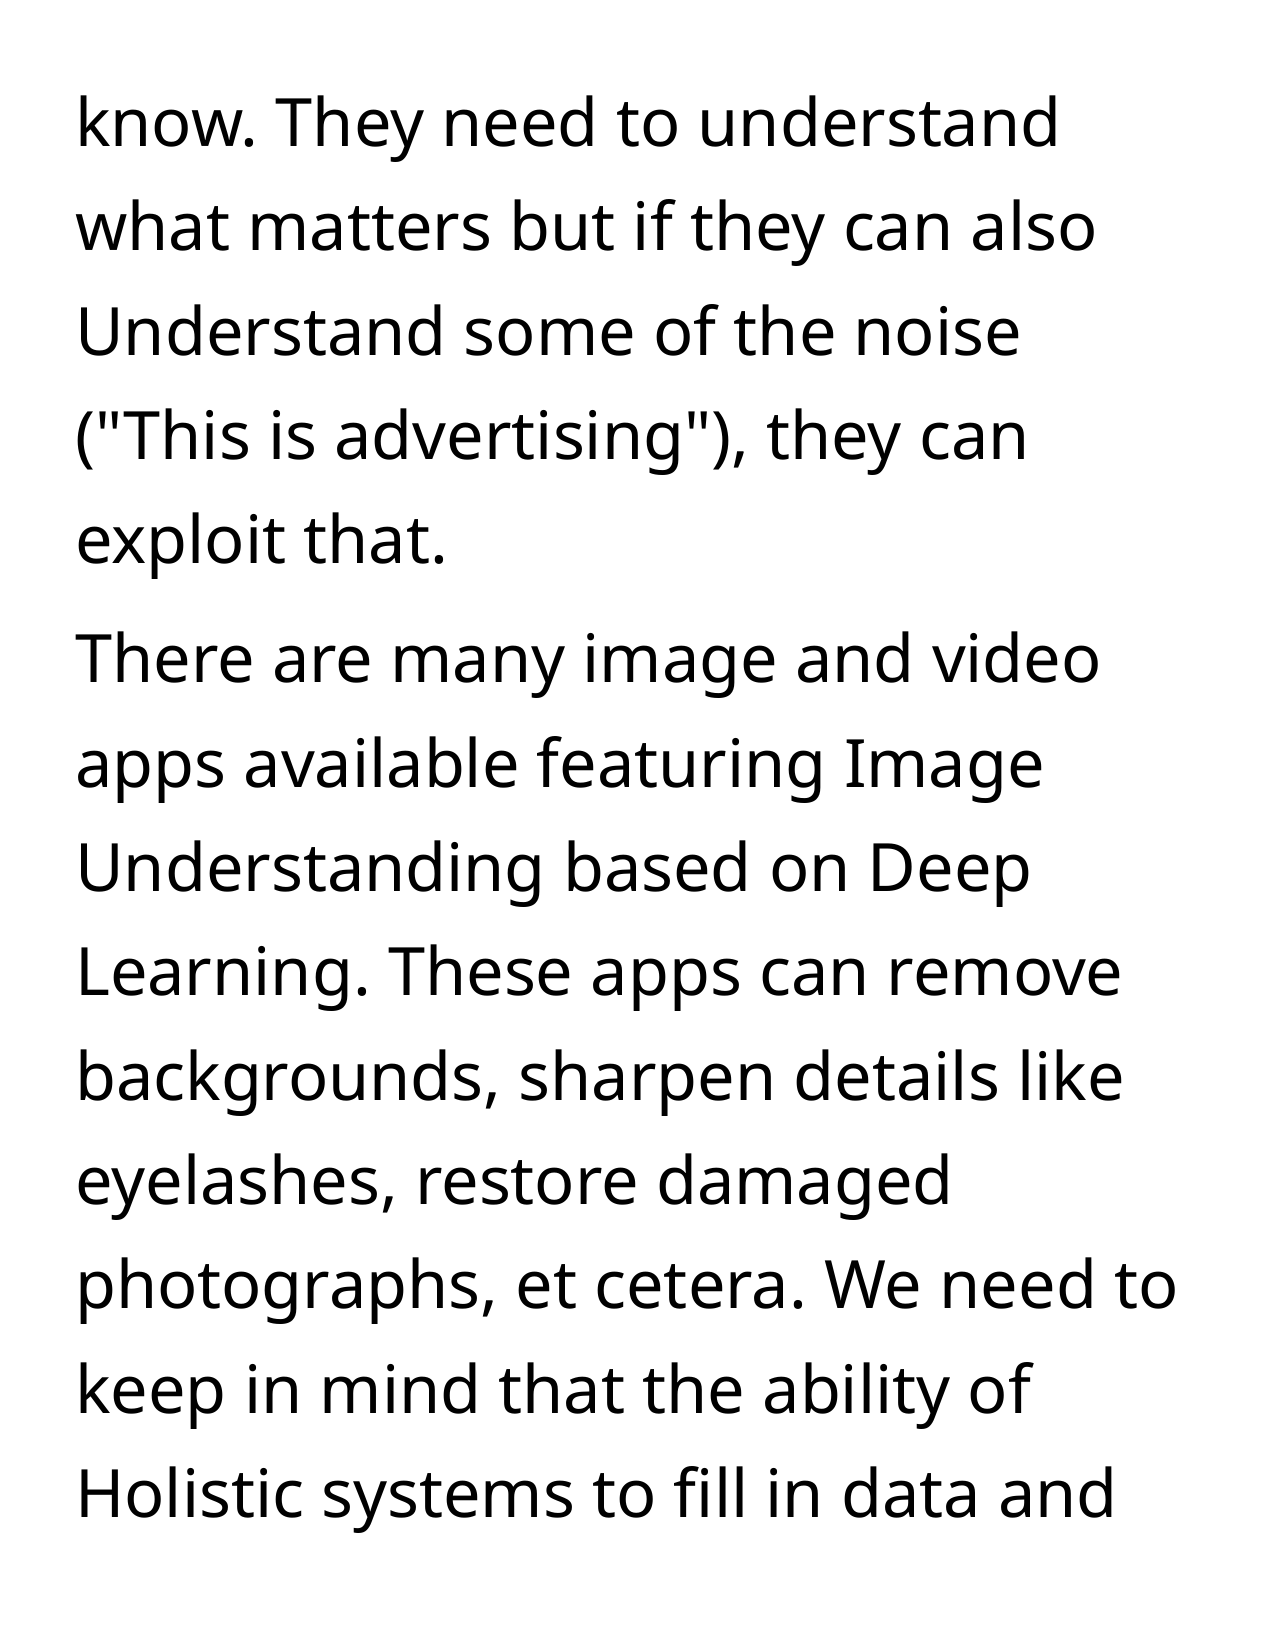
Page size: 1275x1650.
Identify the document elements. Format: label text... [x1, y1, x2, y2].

text There are many image and video apps available featuring Image Understanding based on Deep Learning. These apps can remove backgrounds, sharpen details like eyelashes, restore damaged photographs, et cetera. We need to keep in mind that the ability of Holistic systems to fill in data and [75, 611, 1200, 1537]
text know. They need to understand what matters but if they can also Understand some of the noise ("This is advertising"), they can exploit that. [75, 75, 1200, 583]
